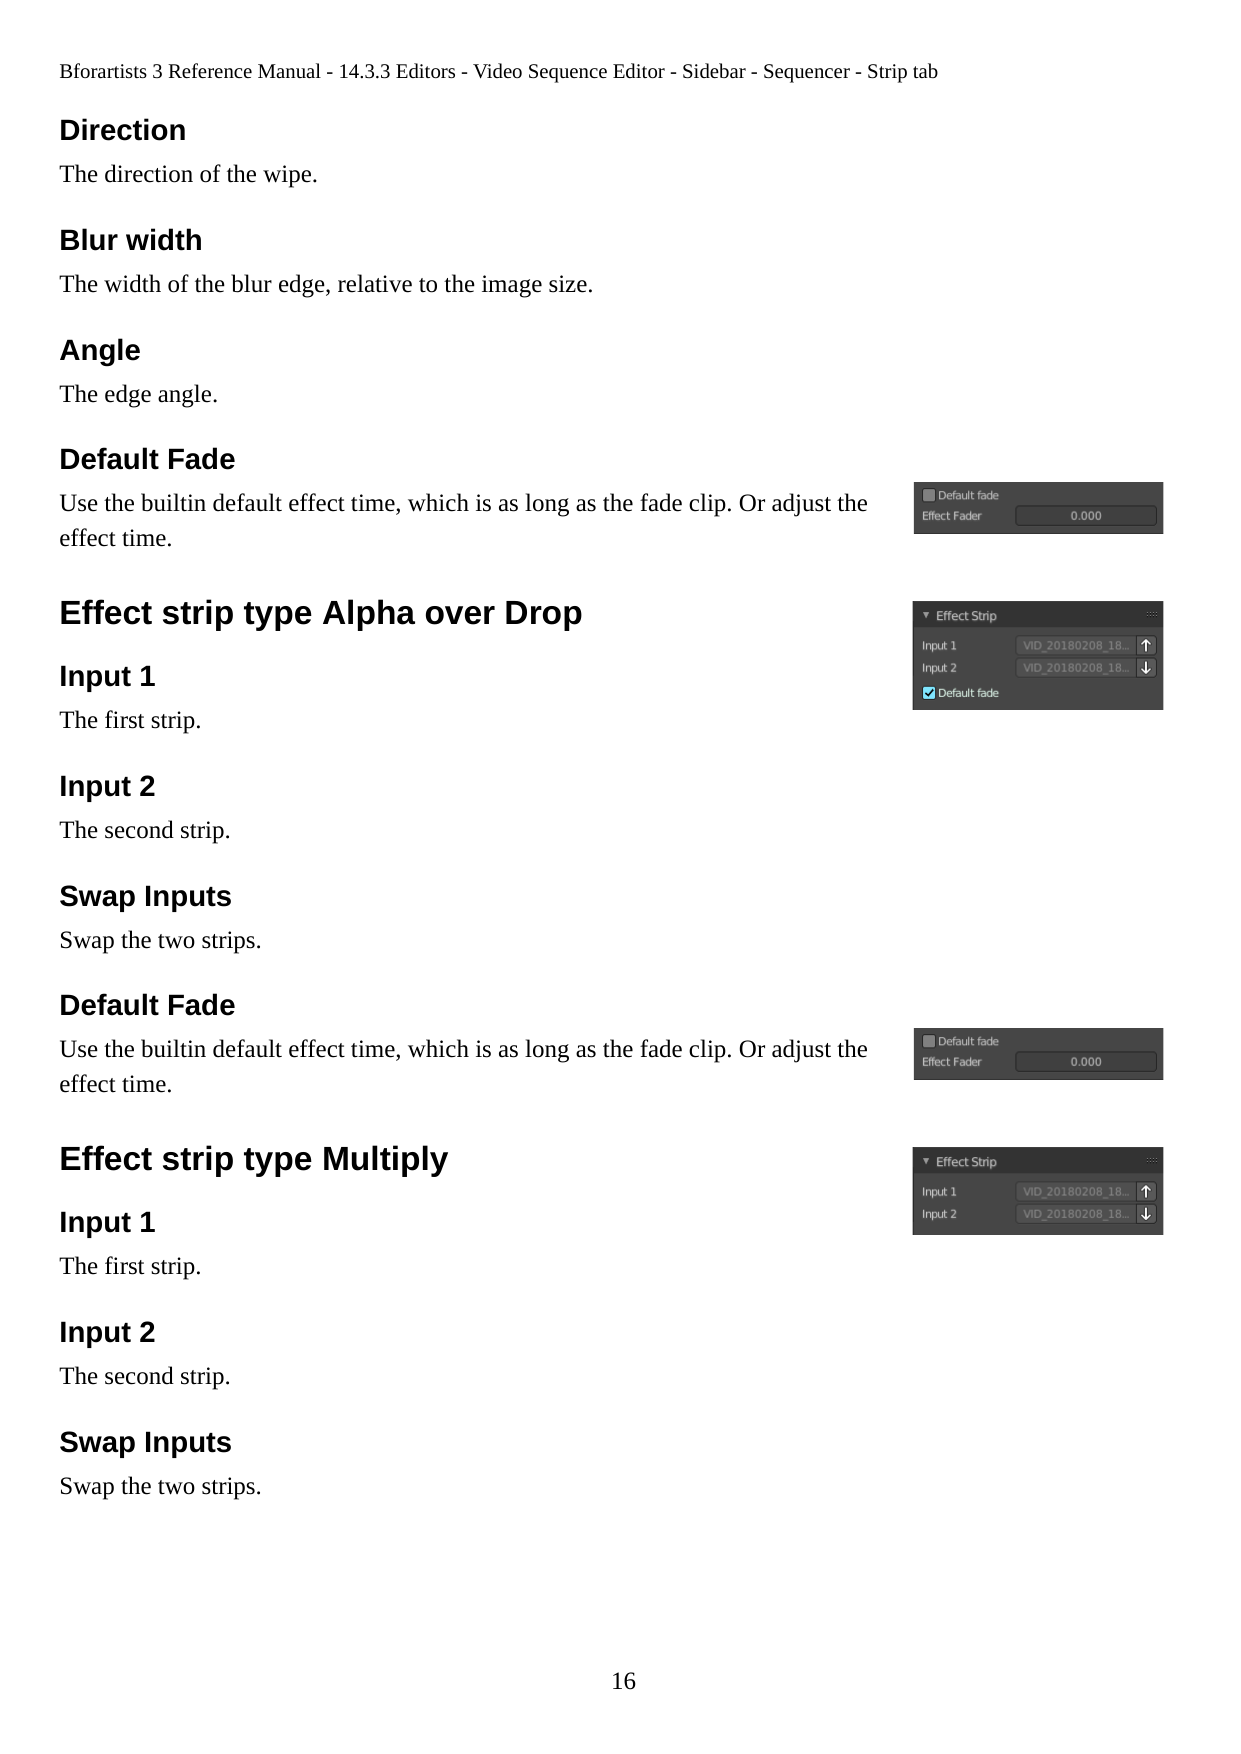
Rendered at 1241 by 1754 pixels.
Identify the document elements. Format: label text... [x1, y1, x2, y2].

subtitle Default Fade [59, 988, 1181, 1022]
subtitle Default Fade [59, 442, 1181, 476]
text The first strip. [59, 705, 1181, 734]
subtitle Swap Inputs [59, 878, 1181, 912]
subtitle [1164, 659, 1181, 692]
picture [913, 482, 1164, 534]
text The width of the blur edge, relative to the image size. [59, 269, 1181, 297]
subtitle Angle [59, 332, 1181, 366]
subtitle Effect strip type Multiply [59, 1139, 1181, 1178]
subtitle Input 2 [59, 768, 1181, 802]
picture [912, 1147, 1164, 1235]
picture [913, 1028, 1164, 1080]
text Swap the two strips. [59, 1471, 1181, 1499]
text Use the builtin default effect time, which is as long as the fade clip. Or adjust the effect time. [59, 1034, 1181, 1098]
subtitle Effect strip type Alpha over Drop [59, 593, 1181, 632]
subtitle Input 1 [59, 659, 912, 692]
subtitle Direction [59, 113, 1181, 146]
text The edge angle. [59, 379, 1181, 407]
picture [912, 601, 1164, 710]
subtitle Swap Inputs [59, 1424, 1181, 1458]
text Use the builtin default effect time, which is as long as the fade clip. Or adjust the effect time. [59, 488, 1181, 552]
subtitle Input 1 [59, 1205, 1181, 1238]
subtitle Input 2 [59, 1314, 1181, 1348]
text The second strip. [59, 1361, 1181, 1389]
text The second strip. [59, 815, 1181, 843]
text Swap the two strips. [59, 925, 1181, 953]
subtitle Blur width [59, 222, 1181, 256]
text The direction of the wipe. [59, 159, 1181, 188]
text The first strip. [59, 1251, 1181, 1280]
